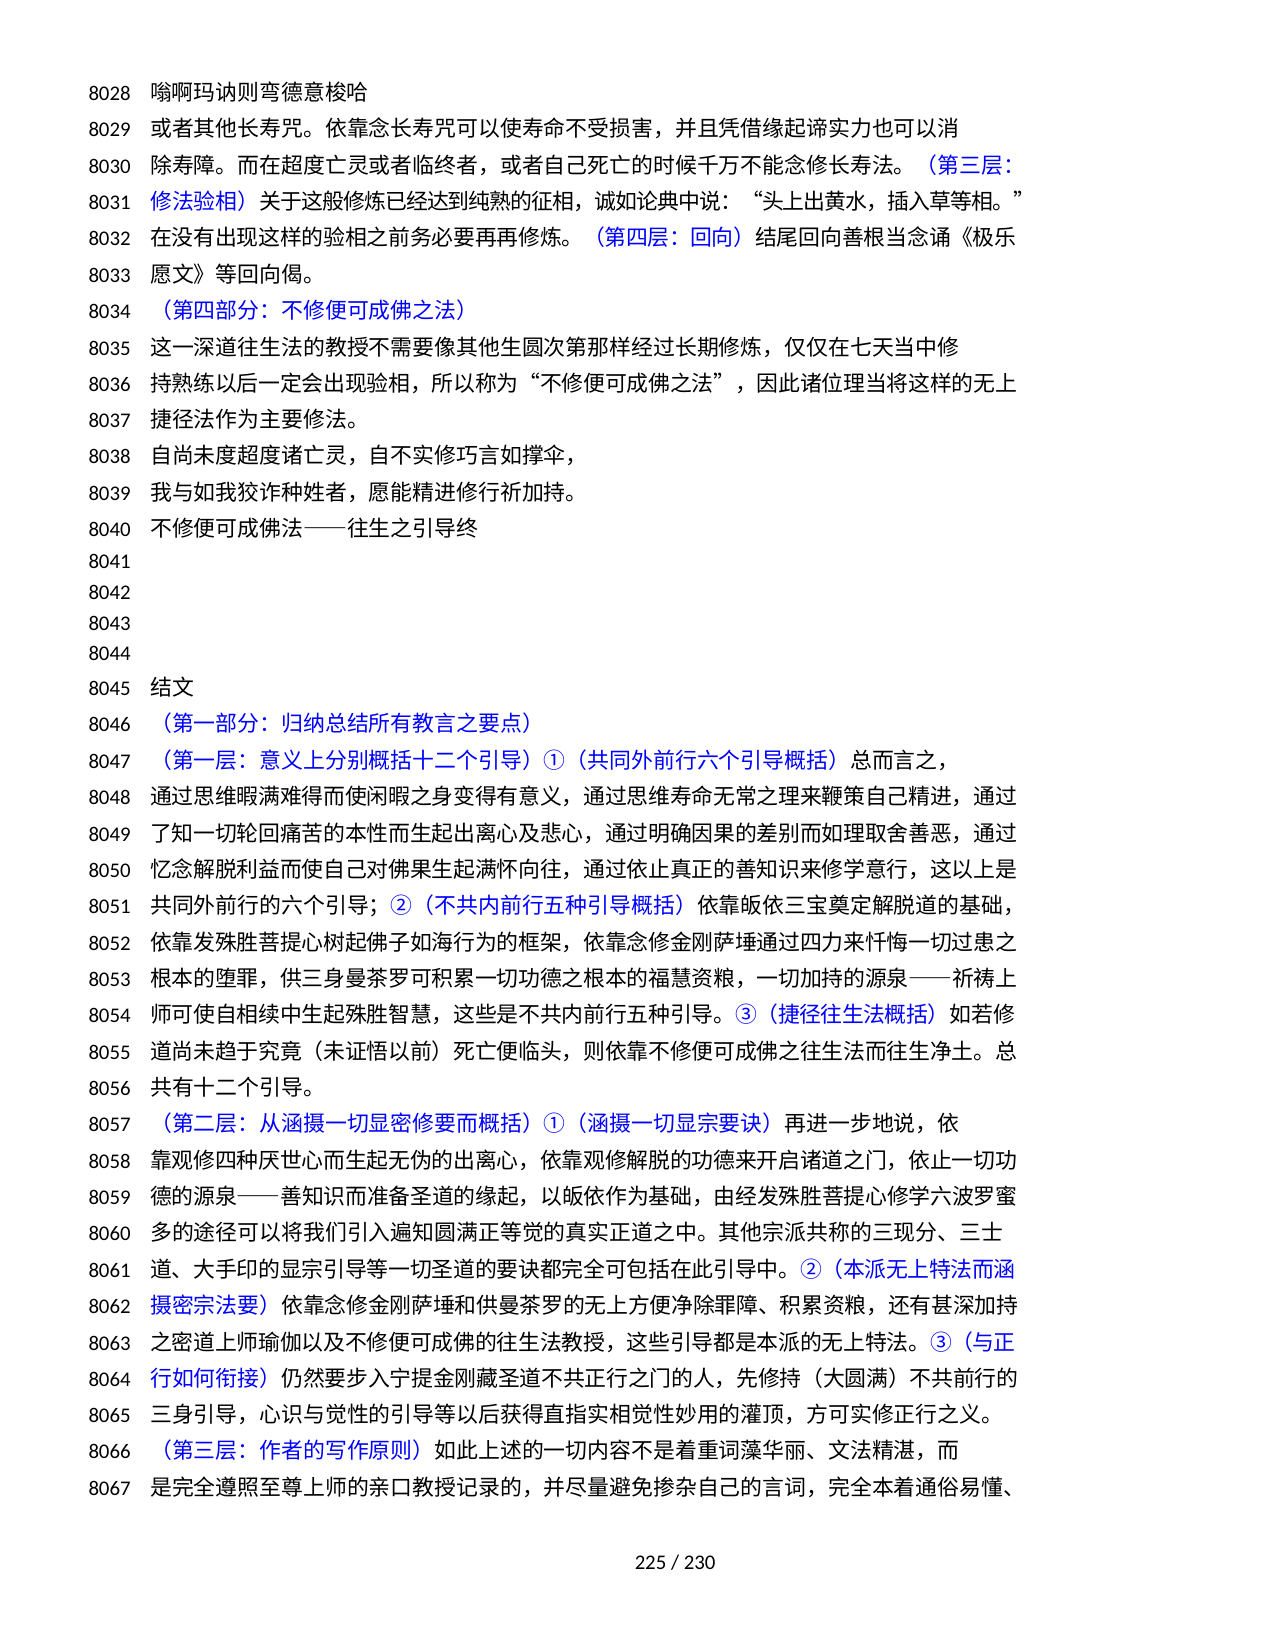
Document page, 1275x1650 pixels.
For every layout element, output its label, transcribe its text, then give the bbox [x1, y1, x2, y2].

text （第四部分：不修便可成佛之法） [150, 293, 1200, 325]
text 三身引导，心识与觉性的引导等以后获得直指实相觉性妙用的灌顶，方可实修正行之义。 [150, 1397, 1200, 1429]
text 行如何衔接）仍然要步入宁提金刚藏圣道不共正行之门的人，先修持（大圆满）不共前行的 [150, 1361, 1200, 1392]
text 愿文》等回向偈。 [150, 257, 1200, 288]
text 德的源泉——善知识而准备圣道的缘起，以皈依作为基础，由经发殊胜菩提心修学六波罗蜜 [150, 1179, 1200, 1211]
text 道尚未趋于究竟（未证悟以前）死亡便临头，则依靠不修便可成佛之往生法而往生净土。总 [150, 1034, 1200, 1065]
text （第一部分：归纳总结所有教言之要点） [150, 706, 1200, 738]
text 通过思维暇满难得而使闲暇之身变得有意义，通过思维寿命无常之理来鞭策自己精进，通过 [150, 779, 1200, 811]
text 不修便可成佛法——往生之引导终 [150, 511, 1200, 543]
text 摄密宗法要）依靠念修金刚萨埵和供曼茶罗的无上方便净除罪障、积累资粮，还有甚深加持 [150, 1288, 1200, 1320]
text 靠观修四种厌世心而生起无伪的出离心，依靠观修解脱的功德来开启诸道之门，依止一切功 [150, 1143, 1200, 1174]
text 了知一切轮回痛苦的本性而生起出离心及悲心，通过明确因果的差别而如理取舍善恶，通过 [150, 816, 1200, 847]
text 根本的堕罪，供三身曼茶罗可积累一切功德之根本的福慧资粮，一切加持的源泉——祈祷上 [150, 961, 1200, 993]
text 忆念解脱利益而使自己对佛果生起满怀向往，通过依止真正的善知识来修学意行，这以上是 [150, 852, 1200, 883]
text 这一深道往生法的教授不需要像其他生圆次第那样经过长期修炼，仅仅在七天当中修 [150, 329, 1200, 361]
text 师可使自相续中生起殊胜智慧，这些是不共内前行五种引导。③（捷径往生法概括）如若修 [150, 997, 1200, 1029]
text 结文 [150, 670, 1200, 702]
text 依靠发殊胜菩提心树起佛子如海行为的框架，依靠念修金刚萨埵通过四力来忏悔一切过患之 [150, 924, 1200, 956]
text 捷径法作为主要修法。 [150, 402, 1200, 434]
text 或者其他长寿咒。依靠念长寿咒可以使寿命不受损害，并且凭借缘起谛实力也可以消 [150, 111, 1200, 143]
text 持熟练以后一定会出现验相，所以称为“不修便可成佛之法”，因此诸位理当将这样的无上 [150, 366, 1200, 397]
text 自尚未度超度诸亡灵，自不实修巧言如撑伞， [150, 438, 1200, 470]
text （第三层：作者的写作原则）如此上述的一切内容不是着重词藻华丽、文法精湛，而 [150, 1433, 1200, 1465]
text 共同外前行的六个引导；②（不共内前行五种引导概括）依靠皈依三宝奠定解脱道的基础， [150, 888, 1200, 920]
text 多的途径可以将我们引入遍知圆满正等觉的真实正道之中。其他宗派共称的三现分、三士 [150, 1215, 1200, 1247]
text 嗡啊玛讷则弯德意梭哈 [150, 75, 1200, 107]
text 之密道上师瑜伽以及不修便可成佛的往生法教授，这些引导都是本派的无上特法。③（与正 [150, 1324, 1200, 1356]
text 是完全遵照至尊上师的亲口教授记录的，并尽量避免掺杂自己的言词，完全本着通俗易懂、 [150, 1470, 1200, 1502]
text （第一层：意义上分别概括十二个引导）①（共同外前行六个引导概括）总而言之， [150, 743, 1200, 774]
text 在没有出现这样的验相之前务必要再再修炼。（第四层：回向）结尾回向善根当念诵《极乐 [150, 220, 1200, 252]
text （第二层：从涵摄一切显密修要而概括）①（涵摄一切显宗要诀）再进一步地说，依 [150, 1106, 1200, 1138]
text 共有十二个引导。 [150, 1070, 1200, 1102]
text 修法验相）关于这般修炼已经达到纯熟的征相，诚如论典中说：“头上出黄水，插入草等相。” [150, 184, 1200, 216]
text 除寿障。而在超度亡灵或者临终者，或者自己死亡的时候千万不能念修长寿法。（第三层： [150, 148, 1200, 179]
text 我与如我狡诈种姓者，愿能精进修行祈加持。 [150, 475, 1200, 507]
text 道、大手印的显宗引导等一切圣道的要诀都完全可包括在此引导中。②（本派无上特法而涵 [150, 1252, 1200, 1283]
